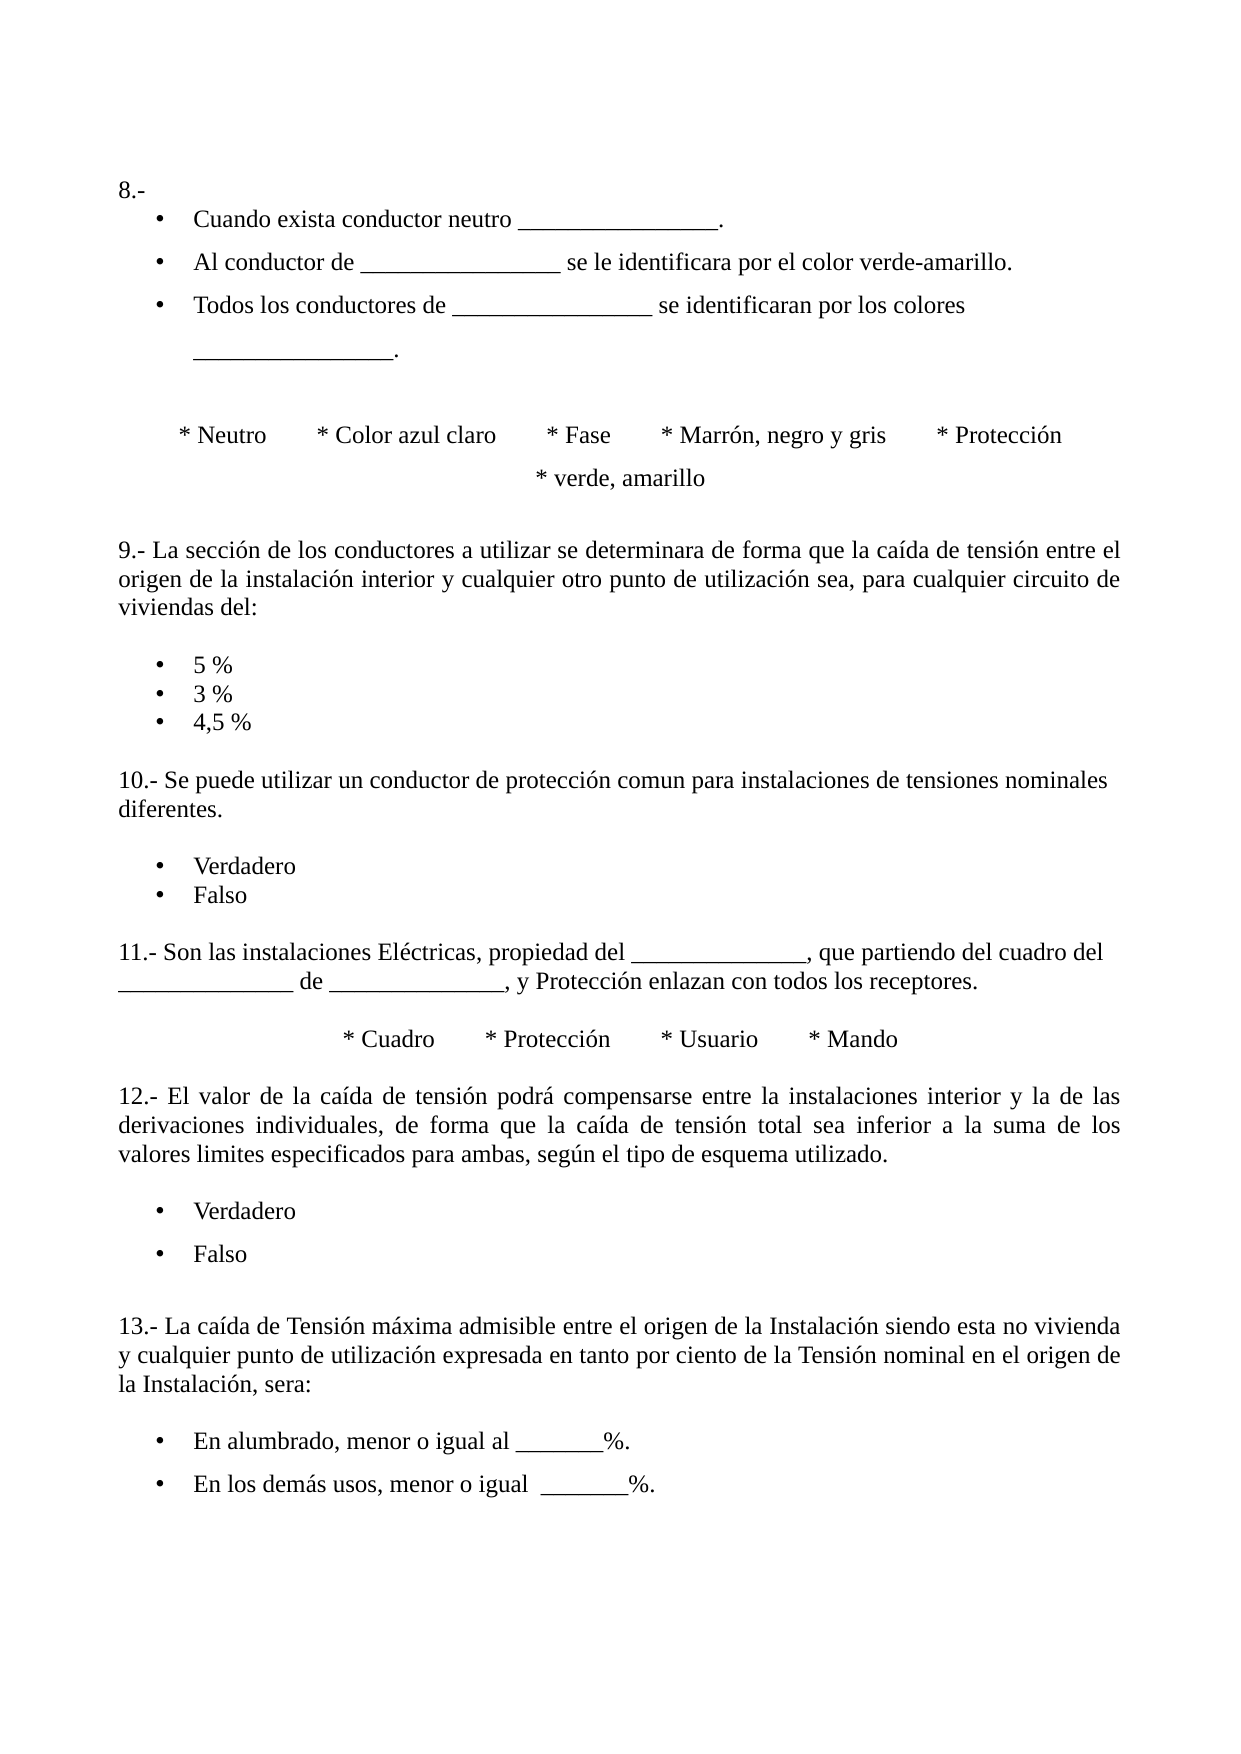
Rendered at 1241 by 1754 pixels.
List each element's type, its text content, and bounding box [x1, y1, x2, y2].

text * Cuadro * Protección * Usuario * Mando [118, 1024, 1122, 1052]
list 5 % [156, 650, 1122, 679]
text 11.- Son las instalaciones Eléctricas, propiedad del ______________, que partiendo del cuadro del ______________ de ______________, y Protección enlazan con todos los receptores. [118, 937, 1122, 995]
text 12.- El valor de la caída de tensión podrá compensarse entre la instalaciones interior y la de las derivaciones individuales, de forma que la caída de tensión total sea inferior a la suma de los valores limites especificados para ambas, según el tipo de esquema utilizado. [118, 1081, 1122, 1167]
text * verde, amarillo [118, 463, 1122, 492]
list En los demás usos, menor o igual _______%. [156, 1469, 1122, 1498]
list Verdadero [156, 1196, 1122, 1225]
text 8.- [118, 176, 1122, 204]
text 10.- Se puede utilizar un conductor de protección comun para instalaciones de tensiones nominales diferentes. [118, 765, 1122, 822]
list Cuando exista conductor neutro ________________. [156, 204, 1122, 233]
list Falso [156, 1239, 1122, 1268]
list 3 % [156, 679, 1122, 707]
text 9.- La sección de los conductores a utilizar se determinara de forma que la caída de tensión entre el origen de la instalación interior y cualquier otro punto de utilización sea, para cualquier circuito de viviendas del: [118, 535, 1122, 621]
list En alumbrado, menor o igual al _______%. [156, 1426, 1122, 1455]
text 13.- La caída de Tensión máxima admisible entre el origen de la Instalación siendo esta no vivienda y cualquier punto de utilización expresada en tanto por ciento de la Tensión nominal en el origen de la Instalación, sera: [118, 1311, 1122, 1397]
list Todos los conductores de ________________ se identificaran por los colores ________________. [156, 291, 1122, 362]
list 4,5 % [156, 707, 1122, 736]
text * Neutro * Color azul claro * Fase * Marrón, negro y gris * Protección [118, 420, 1122, 449]
list Al conductor de ________________ se le identificara por el color verde-amarillo. [156, 247, 1122, 276]
list Verdadero [156, 851, 1122, 880]
list Falso [156, 880, 1122, 909]
